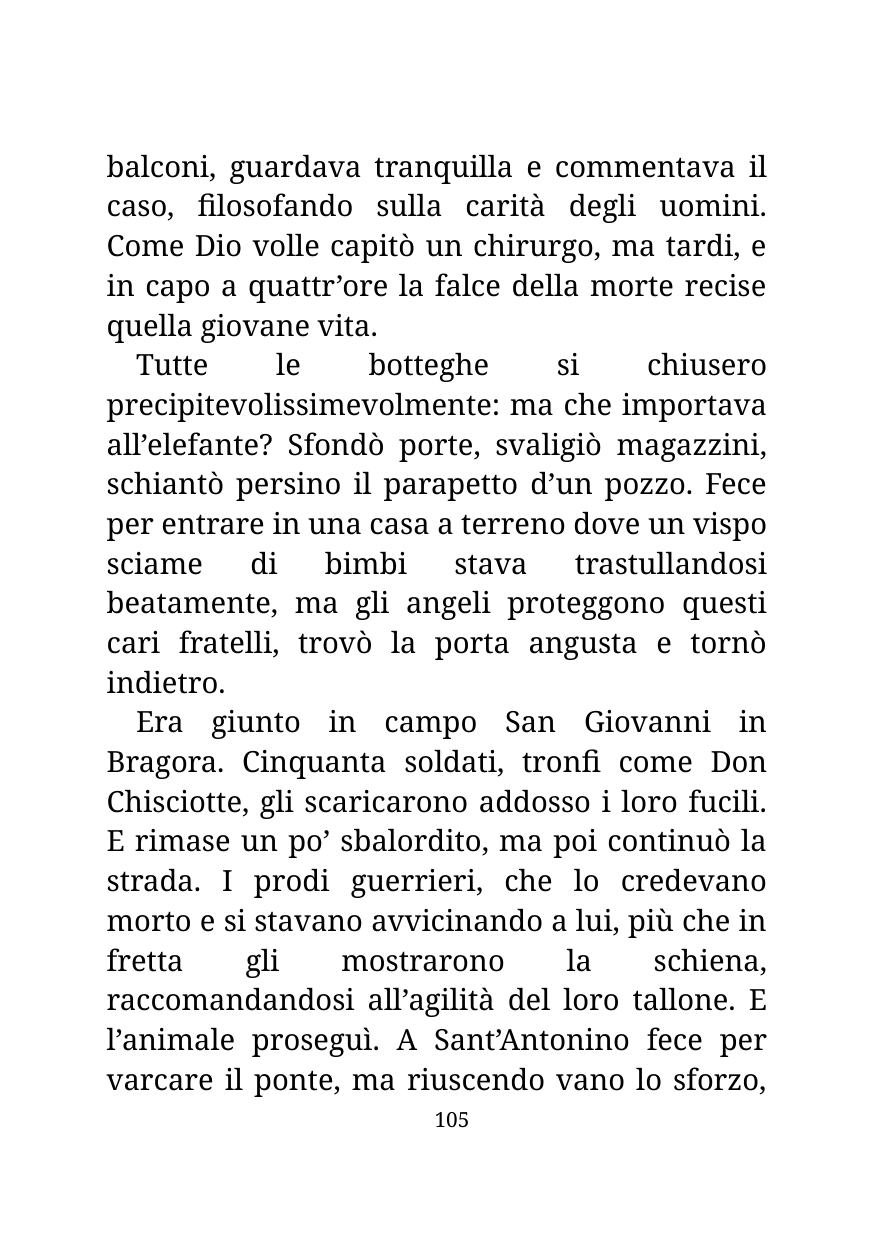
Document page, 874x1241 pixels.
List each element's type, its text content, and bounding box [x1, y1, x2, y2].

text Era giunto in campo San Giovanni in Bragora. Cinquanta soldati, tronfi come Don Chisciotte, gli scaricarono addosso i loro fucili. E rimase un po’ sbalordito, ma poi continuò la strada. I prodi guerrieri, che lo credevano morto e si stavano avvicinando a lui, più che in fretta gli mostrarono la schiena, raccomandandosi all’agilità del loro tallone. E l’animale proseguì. A Sant’Antonino fece per varcare il ponte, ma riuscendo vano lo sforzo, [106, 702, 768, 1098]
text Tutte le botteghe si chiusero precipitevolissimevolmente: ma che importava all’elefante? Sfondò porte, svaligiò magazzini, schiantò persino il parapetto d’un pozzo. Fece per entrare in una casa a terreno dove un vispo sciame di bimbi stava trastullandosi beatamente, ma gli angeli proteggono questi cari fratelli, trovò la porta angusta e tornò indietro. [106, 344, 768, 702]
text balconi, guardava tranquilla e commentava il caso, filosofando sulla carità degli uomini. Come Dio volle capitò un chirurgo, ma tardi, e in capo a quattr’ore la falce della morte recise quella giovane vita. [106, 146, 768, 344]
